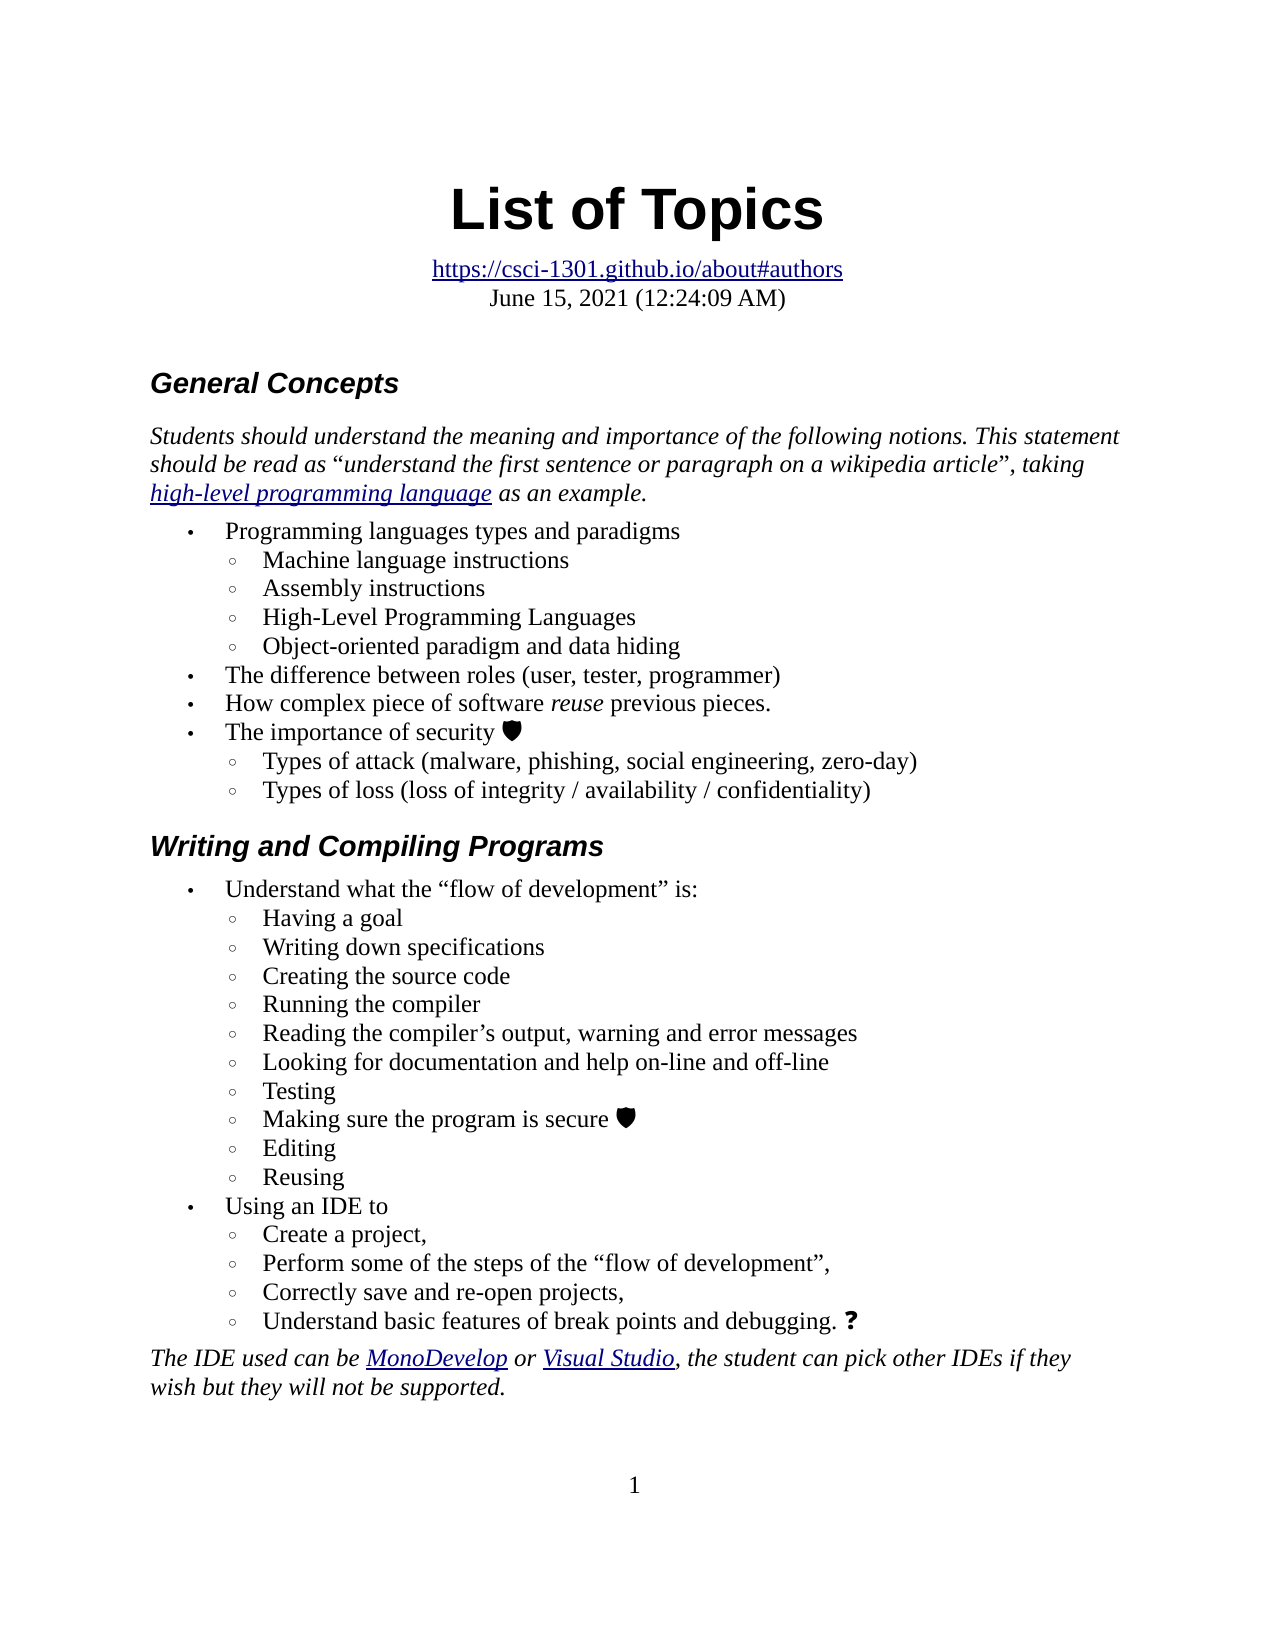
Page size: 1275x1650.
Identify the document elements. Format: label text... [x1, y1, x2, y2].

list The importance of security 🛡️ [187, 717, 1125, 746]
list Writing down specifications [225, 932, 1125, 961]
list Types of attack (malware, phishing, social engineering, zero-day) [225, 746, 1125, 775]
list Understand basic features of break points and debugging. ❓ [225, 1306, 1125, 1334]
list Understand what the “flow of development” is: [187, 874, 1125, 903]
list Running the compiler [225, 989, 1125, 1018]
list Editing [225, 1133, 1125, 1162]
list Assembly instructions [225, 573, 1125, 602]
subtitle Writing and Compiling Programs [150, 828, 1125, 862]
list The difference between roles (user, tester, programmer) [187, 660, 1125, 688]
title List of Topics [150, 175, 1125, 242]
list Reading the compiler’s output, warning and error messages [225, 1018, 1125, 1047]
list Machine language instructions [225, 545, 1125, 573]
text June 15, 2021 (12:24:09 AM) [150, 283, 1125, 312]
list Object-oriented paradigm and data hiding [225, 631, 1125, 660]
list Create a project, [225, 1219, 1125, 1248]
text https://csci-1301.github.io/about#authors [150, 254, 1125, 283]
list Programming languages types and paradigms [187, 516, 1125, 545]
subtitle General Concepts [150, 366, 1125, 399]
list High-Level Programming Languages [225, 602, 1125, 631]
list Perform some of the steps of the “flow of development”, [225, 1248, 1125, 1277]
list Making sure the program is secure 🛡️ [225, 1104, 1125, 1133]
list Looking for documentation and help on-line and off-line [225, 1047, 1125, 1076]
list How complex piece of software reuse previous pieces. [187, 688, 1125, 717]
list Using an IDE to [187, 1191, 1125, 1219]
list Correctly save and re-open projects, [225, 1277, 1125, 1306]
text The IDE used can be MonoDevelop or Visual Studio, the student can pick other IDEs if they wish but they will not be supported. [150, 1343, 1125, 1401]
list Reusing [225, 1162, 1125, 1191]
list Types of loss (loss of integrity / availability / confidentiality) [225, 775, 1125, 803]
list Testing [225, 1076, 1125, 1104]
list Having a goal [225, 903, 1125, 932]
text Students should understand the meaning and importance of the following notions. This statement should be read as “understand the first sentence or paragraph on a wikipedia article”, taking high-level programming language as an example. [150, 421, 1125, 507]
list Creating the source code [225, 961, 1125, 989]
